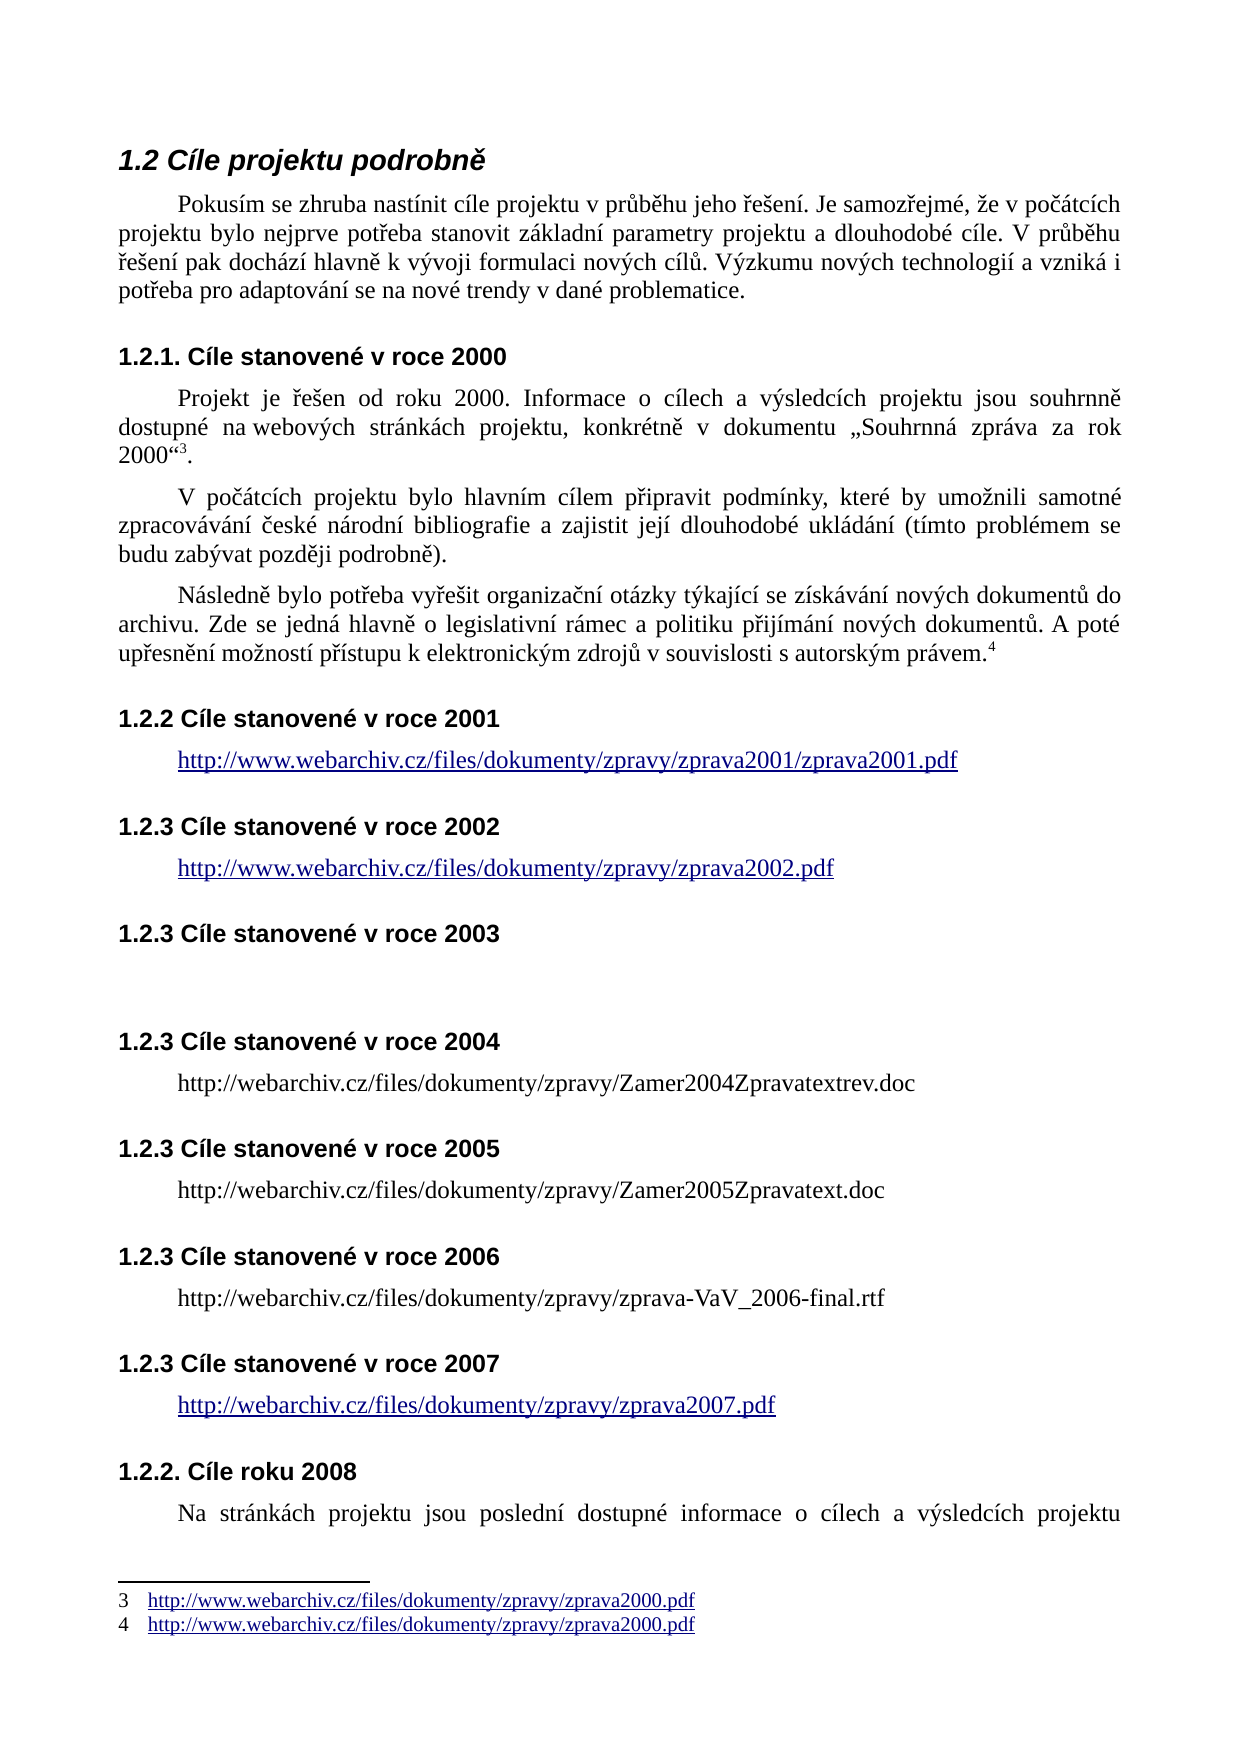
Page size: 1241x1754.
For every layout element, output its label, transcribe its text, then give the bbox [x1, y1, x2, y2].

subtitle 1.2.1. Cíle stanovené v roce 2000 [118, 342, 1122, 370]
text Následně bylo potřeba vyřešit organizační otázky týkající se získávání nových dokumentů do archivu. Zde se jedná hlavně o legislativní rámec a politiku přijímání nových dokumentů. A poté upřesnění možností přístupu k elektronickým zdrojů v souvislosti s autorským právem. [118, 580, 1122, 667]
subtitle 1.2.2. Cíle roku 2008 [118, 1457, 1122, 1485]
text Projekt je řešen od roku 2000. Informace o cílech a výsledcích projektu jsou souhrnně dostupné na webových stránkách projektu, konkrétně v dokumentu „Souhrnná zpráva za rok 2000“. [118, 383, 1122, 469]
subtitle 1.2.3 Cíle stanovené v roce 2003 [118, 919, 1122, 948]
subtitle 1.2.3 Cíle stanovené v roce 2002 [118, 812, 1122, 840]
text http://webarchiv.cz/files/dokumenty/zpravy/zprava-VaV_2006-final.rtf [118, 1283, 1122, 1312]
text Pokusím se zhruba nastínit cíle projektu v průběhu jeho řešení. Je samozřejmé, že v počátcích projektu bylo nejprve potřeba stanovit základní parametry projektu a dlouhodobé cíle. V průběhu řešení pak dochází hlavně k vývoji formulaci nových cílů. Výzkumu nových technologií a vzniká i potřeba pro adaptování se na nové trendy v dané problematice. [118, 189, 1122, 304]
text http://www.webarchiv.cz/files/dokumenty/zpravy/zprava2000.pdf [118, 1588, 1122, 1612]
subtitle 1.2.3 Cíle stanovené v roce 2005 [118, 1134, 1122, 1163]
text V počátcích projektu bylo hlavním cílem připravit podmínky, které by umožnili samotné zpracovávání české národní bibliografie a zajistit její dlouhodobé ukládání (tímto problémem se budu zabývat později podrobně). [118, 482, 1122, 568]
text http://www.webarchiv.cz/files/dokumenty/zpravy/zprava2001/zprava2001.pdf [118, 745, 1122, 774]
text http://www.webarchiv.cz/files/dokumenty/zpravy/zprava2000.pdf [118, 1612, 1122, 1636]
subtitle 1.2.3 Cíle stanovené v roce 2007 [118, 1349, 1122, 1378]
text Na stránkách projektu jsou poslední dostupné informace o cílech a výsledcích projektu [118, 1498, 1122, 1527]
subtitle 1.2 Cíle projektu podrobně [118, 143, 1122, 177]
text http://www.webarchiv.cz/files/dokumenty/zpravy/zprava2002.pdf [118, 853, 1122, 882]
subtitle 1.2.3 Cíle stanovené v roce 2006 [118, 1242, 1122, 1270]
subtitle 1.2.2 Cíle stanovené v roce 2001 [118, 704, 1122, 733]
text http://webarchiv.cz/files/dokumenty/zpravy/Zamer2004Zpravatextrev.doc [118, 1068, 1122, 1097]
text http://webarchiv.cz/files/dokumenty/zpravy/Zamer2005Zpravatext.doc [118, 1175, 1122, 1204]
subtitle 1.2.3 Cíle stanovené v roce 2004 [118, 1027, 1122, 1055]
text http://webarchiv.cz/files/dokumenty/zpravy/zprava2007.pdf [118, 1390, 1122, 1419]
